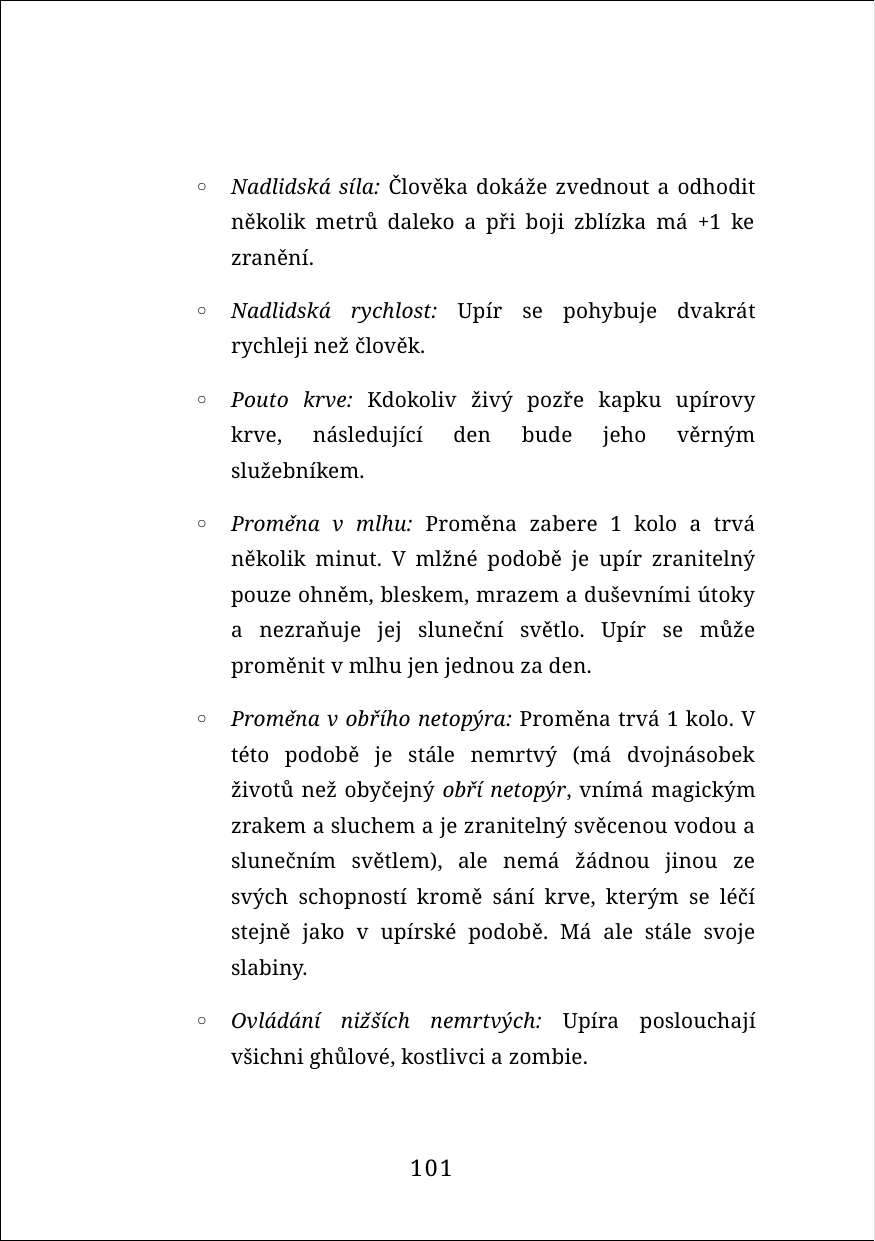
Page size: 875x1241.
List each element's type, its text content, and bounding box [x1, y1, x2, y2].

list Ovládání nižších nemrtvých: Upíra poslouchají všichni ghůlové, kostlivci a zombie. [193, 1006, 756, 1070]
list Nadlidská síla: Člověka dokáže zvednout a odhodit několik metrů daleko a při boji zblízka má +1 ke zranění. [193, 172, 756, 271]
list Pouto krve: Kdokoliv živý pozře kapku upírovy krve, následující den bude jeho věrným služebníkem. [193, 385, 756, 484]
list Nadlidská rychlost: Upír se pohybuje dvakrát rychleji než člověk. [193, 296, 756, 360]
list Proměna v obřího netopýra: Proměna trvá 1 kolo. V této podobě je stále nemrtvý (má dvojnásobek životů než obyčejný obří netopýr, vnímá magickým zrakem a sluchem a je zranitelný svěcenou vodou a slunečním světlem), ale nemá žádnou jinou ze svých schopností kromě sání krve, kterým se léčí stejně jako v upírské podobě. Má ale stále svoje slabiny. [193, 704, 756, 981]
list Proměna v mlhu: Proměna zabere 1 kolo a trvá několik minut. V mlžné podobě je upír zranitelný pouze ohněm, bleskem, mrazem a duševními útoky a nezraňuje jej sluneční světlo. Upír se může proměnit v mlhu jen jednou za den. [193, 509, 756, 679]
